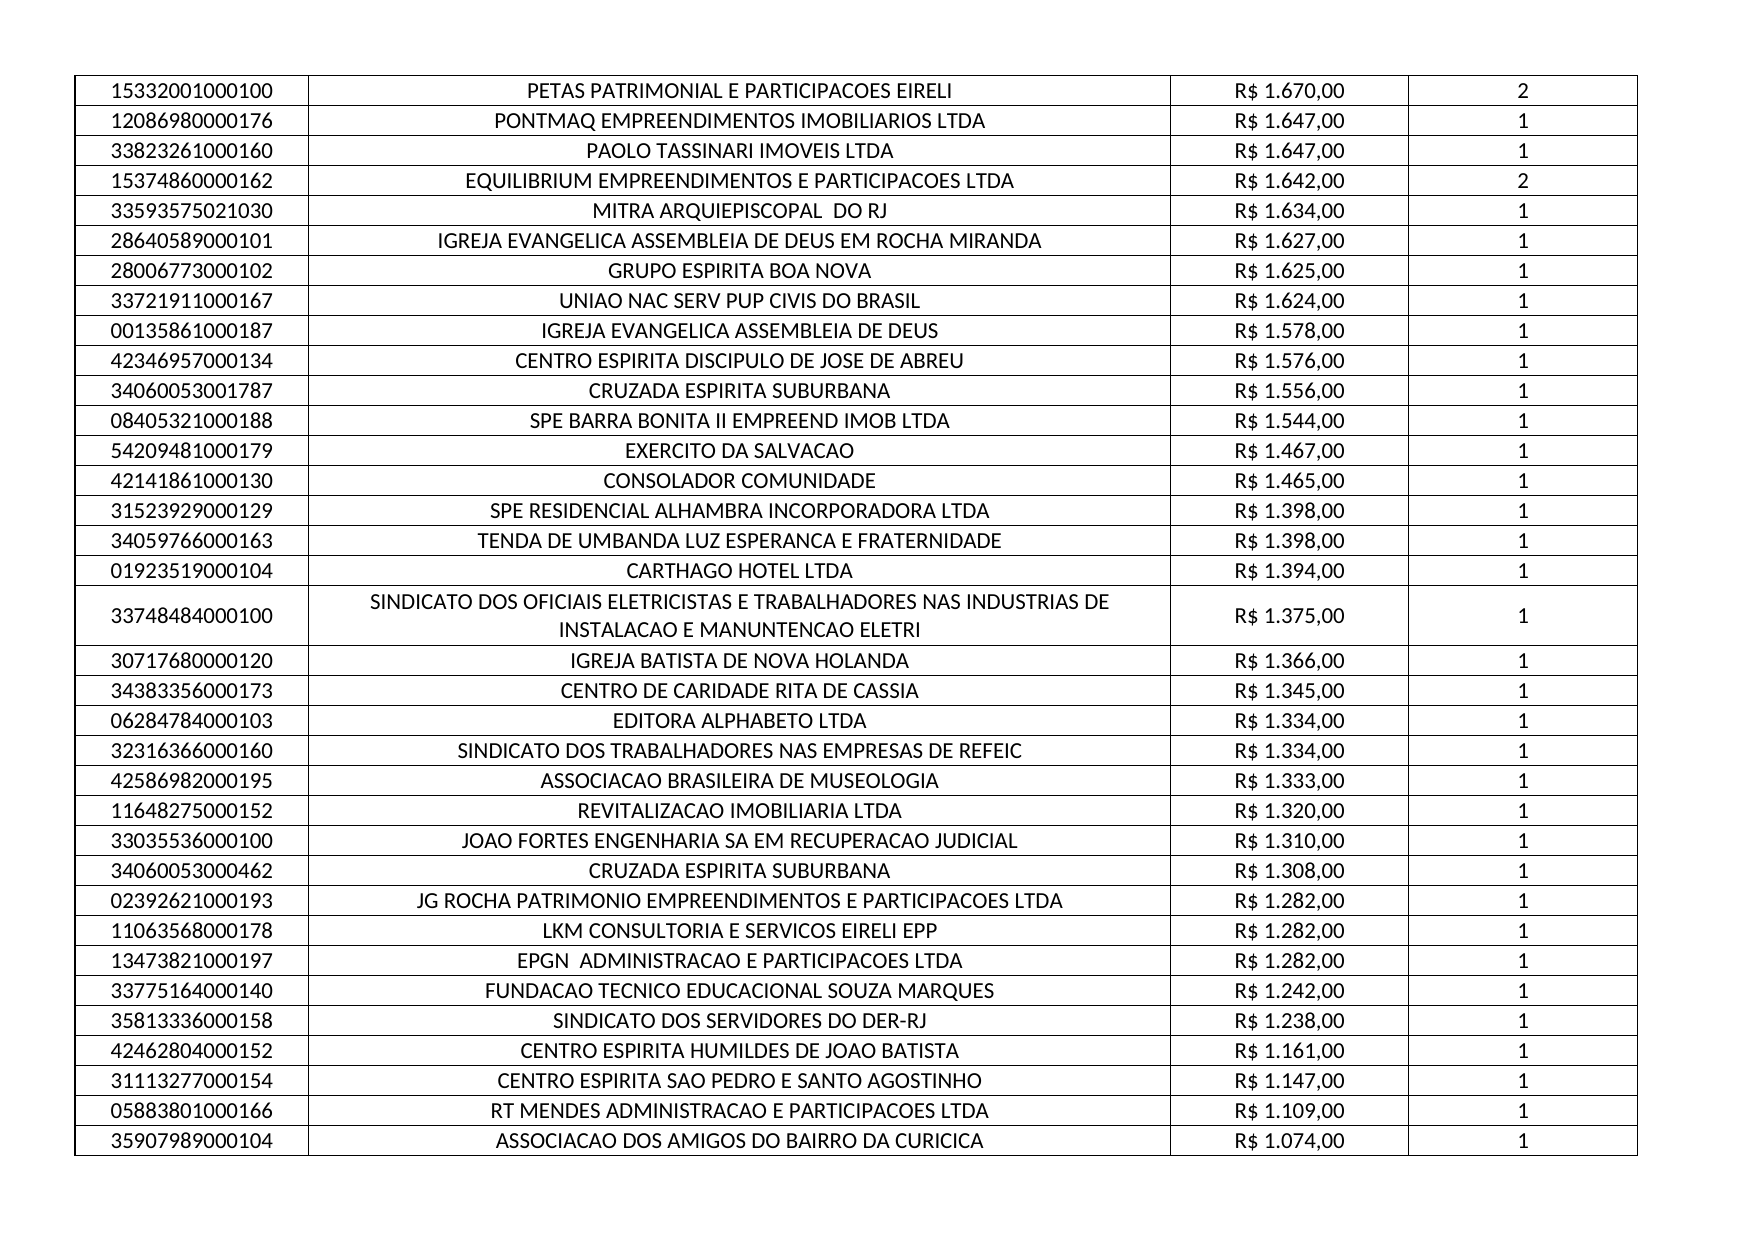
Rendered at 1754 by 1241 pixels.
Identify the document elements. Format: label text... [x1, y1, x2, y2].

table_cell 1 [1409, 466, 1637, 495]
table_cell 30717680000120 [76, 646, 308, 675]
table_cell R$ 1.398,00 [1171, 496, 1408, 525]
table_cell 1 [1409, 1006, 1637, 1035]
table_cell 1 [1409, 556, 1637, 585]
table_cell CARTHAGO HOTEL LTDA [309, 556, 1170, 585]
table_cell 01923519000104 [76, 556, 308, 585]
table_cell RT MENDES ADMINISTRACAO E PARTICIPACOES LTDA [309, 1096, 1170, 1125]
table_cell MITRA ARQUIEPISCOPAL DO RJ [309, 196, 1170, 225]
table_cell 1 [1409, 646, 1637, 675]
table_cell JG ROCHA PATRIMONIO EMPREENDIMENTOS E PARTICIPACOES LTDA [309, 886, 1170, 915]
table_cell R$ 1.465,00 [1171, 466, 1408, 495]
table_cell R$ 1.670,00 [1171, 76, 1408, 105]
table_cell 1 [1409, 586, 1637, 645]
table_cell 1 [1409, 976, 1637, 1005]
table_cell R$ 1.578,00 [1171, 316, 1408, 345]
table_cell 33823261000160 [76, 136, 308, 165]
table_cell 02392621000193 [76, 886, 308, 915]
table_cell JOAO FORTES ENGENHARIA SA EM RECUPERACAO JUDICIAL [309, 826, 1170, 855]
table_cell 1 [1409, 136, 1637, 165]
table_cell R$ 1.242,00 [1171, 976, 1408, 1005]
table_cell 13473821000197 [76, 946, 308, 975]
table_cell R$ 1.333,00 [1171, 766, 1408, 795]
table_cell 1 [1409, 1036, 1637, 1065]
table_cell 1 [1409, 1096, 1637, 1125]
table_cell R$ 1.394,00 [1171, 556, 1408, 585]
table_cell CONSOLADOR COMUNIDADE [309, 466, 1170, 495]
table_cell SPE RESIDENCIAL ALHAMBRA INCORPORADORA LTDA [309, 496, 1170, 525]
table_cell 1 [1409, 796, 1637, 825]
table_cell EPGN ADMINISTRACAO E PARTICIPACOES LTDA [309, 946, 1170, 975]
table_cell CENTRO ESPIRITA DISCIPULO DE JOSE DE ABREU [309, 346, 1170, 375]
table_cell GRUPO ESPIRITA BOA NOVA [309, 256, 1170, 285]
table_cell 1 [1409, 676, 1637, 705]
table_cell UNIAO NAC SERV PUP CIVIS DO BRASIL [309, 286, 1170, 315]
table_cell 34060053000462 [76, 856, 308, 885]
table_cell 15332001000100 [76, 76, 308, 105]
table_cell 42346957000134 [76, 346, 308, 375]
table_cell R$ 1.544,00 [1171, 406, 1408, 435]
table_cell 42141861000130 [76, 466, 308, 495]
table_cell R$ 1.647,00 [1171, 106, 1408, 135]
table_cell 35907989000104 [76, 1126, 308, 1155]
table_cell R$ 1.147,00 [1171, 1066, 1408, 1095]
table_cell 33748484000100 [76, 586, 308, 645]
table_cell 12086980000176 [76, 106, 308, 135]
table_cell R$ 1.647,00 [1171, 136, 1408, 165]
table_cell 32316366000160 [76, 736, 308, 765]
table_cell 1 [1409, 1066, 1637, 1095]
table_cell 31523929000129 [76, 496, 308, 525]
table_cell R$ 1.320,00 [1171, 796, 1408, 825]
table_cell 1 [1409, 286, 1637, 315]
table_cell IGREJA EVANGELICA ASSEMBLEIA DE DEUS [309, 316, 1170, 345]
table_cell 33593575021030 [76, 196, 308, 225]
table_cell EQUILIBRIUM EMPREENDIMENTOS E PARTICIPACOES LTDA [309, 166, 1170, 195]
table_cell R$ 1.334,00 [1171, 706, 1408, 735]
table_cell 1 [1409, 376, 1637, 405]
table_cell CENTRO ESPIRITA HUMILDES DE JOAO BATISTA [309, 1036, 1170, 1065]
table_cell EDITORA ALPHABETO LTDA [309, 706, 1170, 735]
table_cell REVITALIZACAO IMOBILIARIA LTDA [309, 796, 1170, 825]
table_cell SINDICATO DOS SERVIDORES DO DER-RJ [309, 1006, 1170, 1035]
table_cell R$ 1.375,00 [1171, 586, 1408, 645]
table_cell R$ 1.334,00 [1171, 736, 1408, 765]
table_cell R$ 1.074,00 [1171, 1126, 1408, 1155]
table_cell 1 [1409, 886, 1637, 915]
table_cell 33775164000140 [76, 976, 308, 1005]
table_cell 35813336000158 [76, 1006, 308, 1035]
table_cell PAOLO TASSINARI IMOVEIS LTDA [309, 136, 1170, 165]
table_cell SINDICATO DOS OFICIAIS ELETRICISTAS E TRABALHADORES NAS INDUSTRIAS DE INSTALACAO E MANUNTENCAO ELETRI [309, 586, 1170, 645]
table_cell 1 [1409, 106, 1637, 135]
table_cell 1 [1409, 526, 1637, 555]
table_cell 11648275000152 [76, 796, 308, 825]
table_cell SINDICATO DOS TRABALHADORES NAS EMPRESAS DE REFEIC [309, 736, 1170, 765]
table_cell 1 [1409, 766, 1637, 795]
table_cell FUNDACAO TECNICO EDUCACIONAL SOUZA MARQUES [309, 976, 1170, 1005]
table_cell 33721911000167 [76, 286, 308, 315]
table_cell 1 [1409, 736, 1637, 765]
table_cell R$ 1.642,00 [1171, 166, 1408, 195]
table_cell 28640589000101 [76, 226, 308, 255]
table_cell 54209481000179 [76, 436, 308, 465]
table_cell IGREJA EVANGELICA ASSEMBLEIA DE DEUS EM ROCHA MIRANDA [309, 226, 1170, 255]
table_cell EXERCITO DA SALVACAO [309, 436, 1170, 465]
table_cell R$ 1.109,00 [1171, 1096, 1408, 1125]
table_cell R$ 1.624,00 [1171, 286, 1408, 315]
table_cell R$ 1.467,00 [1171, 436, 1408, 465]
table_cell PETAS PATRIMONIAL E PARTICIPACOES EIRELI [309, 76, 1170, 105]
table_cell 1 [1409, 496, 1637, 525]
table_cell 42462804000152 [76, 1036, 308, 1065]
table_cell R$ 1.625,00 [1171, 256, 1408, 285]
table_cell 08405321000188 [76, 406, 308, 435]
table_cell R$ 1.627,00 [1171, 226, 1408, 255]
table_cell CRUZADA ESPIRITA SUBURBANA [309, 856, 1170, 885]
table_cell CENTRO DE CARIDADE RITA DE CASSIA [309, 676, 1170, 705]
table_cell ASSOCIACAO DOS AMIGOS DO BAIRRO DA CURICICA [309, 1126, 1170, 1155]
table_cell R$ 1.576,00 [1171, 346, 1408, 375]
table_cell R$ 1.398,00 [1171, 526, 1408, 555]
table_cell PONTMAQ EMPREENDIMENTOS IMOBILIARIOS LTDA [309, 106, 1170, 135]
table_cell R$ 1.238,00 [1171, 1006, 1408, 1035]
table_cell 2 [1409, 76, 1637, 105]
table_cell R$ 1.282,00 [1171, 916, 1408, 945]
table_cell R$ 1.310,00 [1171, 826, 1408, 855]
table_cell TENDA DE UMBANDA LUZ ESPERANCA E FRATERNIDADE [309, 526, 1170, 555]
table_cell 1 [1409, 946, 1637, 975]
table_cell 1 [1409, 856, 1637, 885]
table_cell R$ 1.161,00 [1171, 1036, 1408, 1065]
table_cell R$ 1.282,00 [1171, 946, 1408, 975]
table_cell 1 [1409, 256, 1637, 285]
table_cell 1 [1409, 406, 1637, 435]
table_cell 1 [1409, 706, 1637, 735]
table_cell R$ 1.366,00 [1171, 646, 1408, 675]
table_cell 1 [1409, 196, 1637, 225]
table_cell R$ 1.634,00 [1171, 196, 1408, 225]
table_cell 34383356000173 [76, 676, 308, 705]
table_cell 05883801000166 [76, 1096, 308, 1125]
table_cell 1 [1409, 316, 1637, 345]
table_cell 1 [1409, 346, 1637, 375]
table_cell R$ 1.308,00 [1171, 856, 1408, 885]
table_cell 1 [1409, 436, 1637, 465]
table_cell 11063568000178 [76, 916, 308, 945]
table_cell 34060053001787 [76, 376, 308, 405]
table_cell CENTRO ESPIRITA SAO PEDRO E SANTO AGOSTINHO [309, 1066, 1170, 1095]
table_cell 34059766000163 [76, 526, 308, 555]
table_cell 33035536000100 [76, 826, 308, 855]
table_cell ASSOCIACAO BRASILEIRA DE MUSEOLOGIA [309, 766, 1170, 795]
table_cell 1 [1409, 826, 1637, 855]
table_cell 06284784000103 [76, 706, 308, 735]
table_cell 31113277000154 [76, 1066, 308, 1095]
table_cell 1 [1409, 916, 1637, 945]
table_cell CRUZADA ESPIRITA SUBURBANA [309, 376, 1170, 405]
table_cell IGREJA BATISTA DE NOVA HOLANDA [309, 646, 1170, 675]
table_cell 15374860000162 [76, 166, 308, 195]
table_cell SPE BARRA BONITA II EMPREEND IMOB LTDA [309, 406, 1170, 435]
table_cell LKM CONSULTORIA E SERVICOS EIRELI EPP [309, 916, 1170, 945]
table_cell 2 [1409, 166, 1637, 195]
table_cell 1 [1409, 1126, 1637, 1155]
table_cell 00135861000187 [76, 316, 308, 345]
table_cell 42586982000195 [76, 766, 308, 795]
table_cell 28006773000102 [76, 256, 308, 285]
table_cell 1 [1409, 226, 1637, 255]
table_cell R$ 1.556,00 [1171, 376, 1408, 405]
table_cell R$ 1.282,00 [1171, 886, 1408, 915]
table_cell R$ 1.345,00 [1171, 676, 1408, 705]
